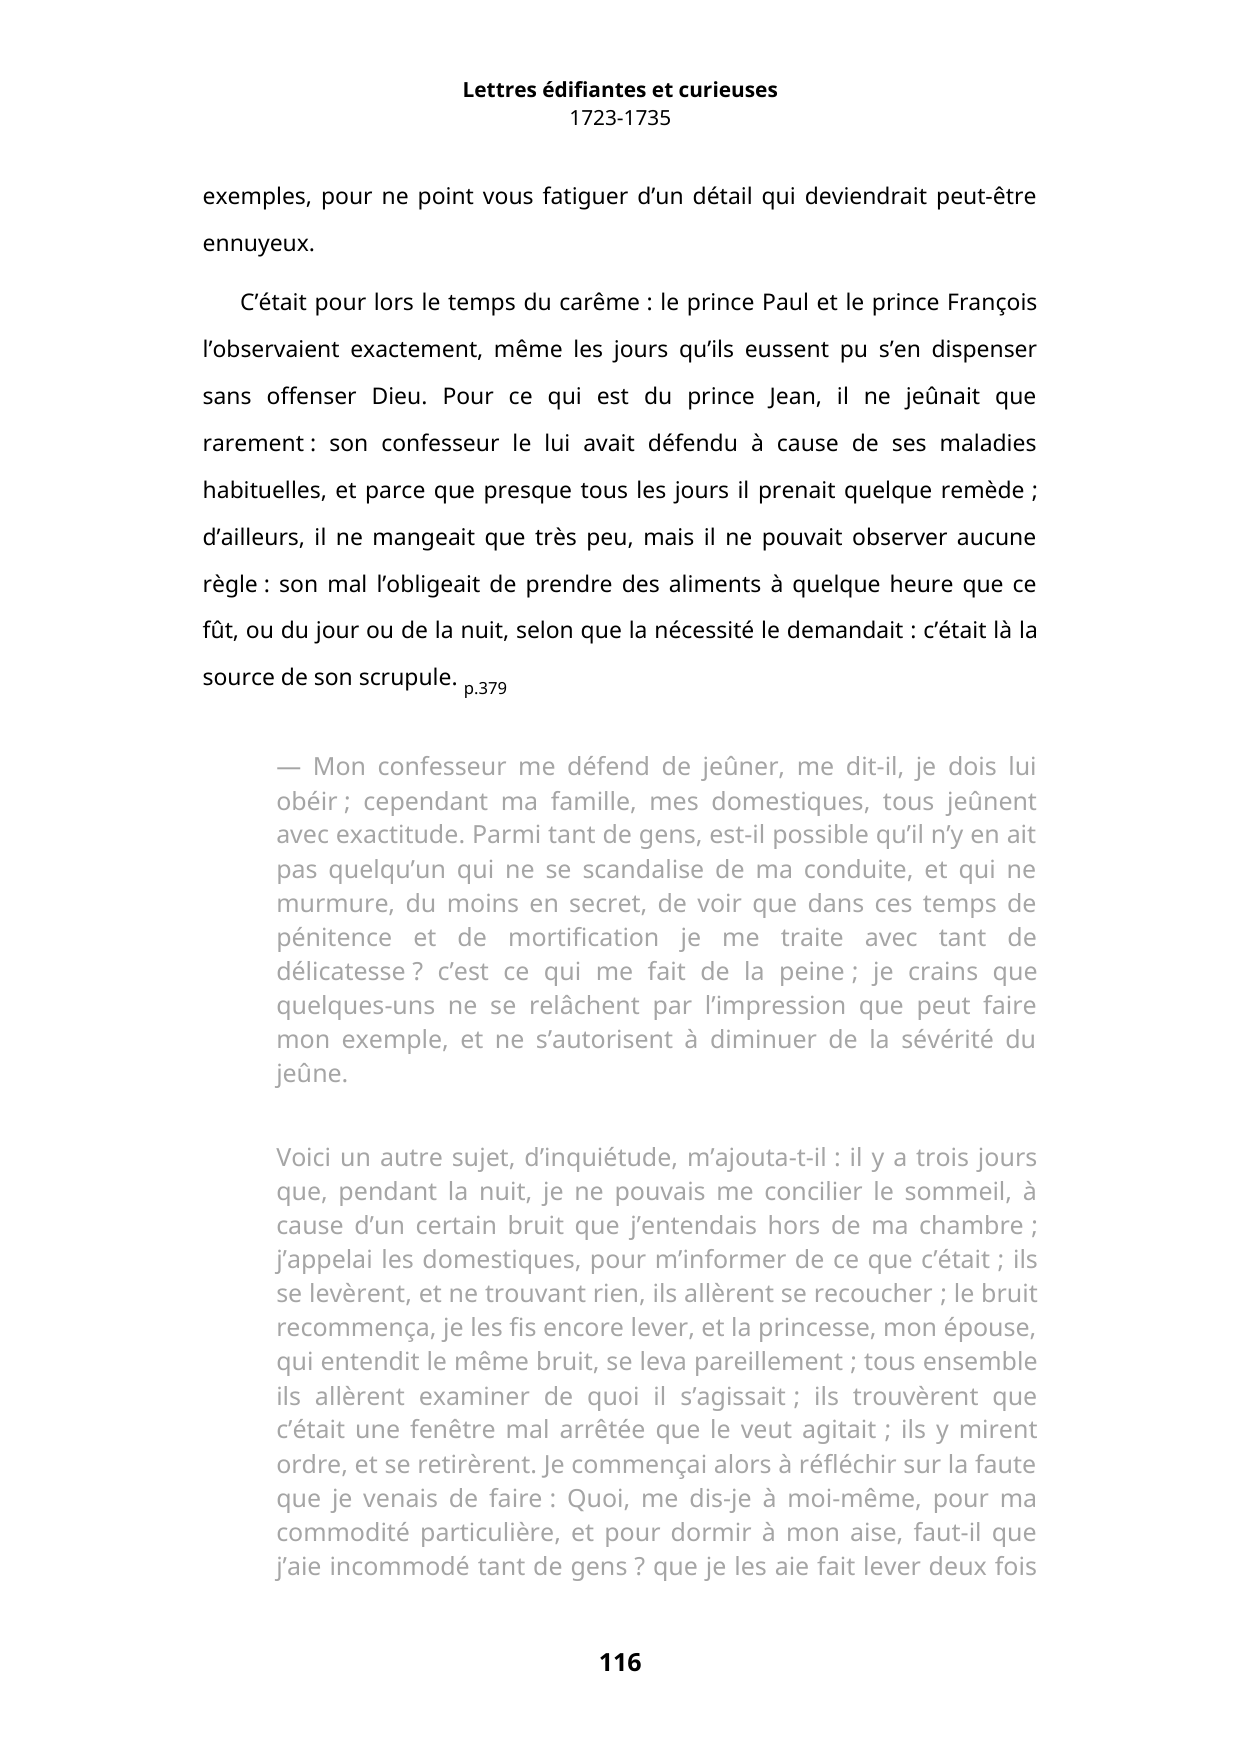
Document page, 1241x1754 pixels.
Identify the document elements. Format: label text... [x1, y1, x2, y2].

text C’était pour lors le temps du carême : le prince Paul et le prince François l’observaient exactement, même les jours qu’ils eussent pu s’en dispenser sans offenser Dieu. Pour ce qui est du prince Jean, il ne jeûnait que rarement : son confesseur le lui avait défendu à cause de ses maladies habituelles, et parce que presque tous les jours il prenait quelque remède ; d’ailleurs, il ne mangeait que très peu, mais il ne pouvait observer aucune règle : son mal l’obligeait de prendre des aliments à quelque heure que ce fût, ou du jour ou de la nuit, selon que la nécessité le demandait : c’était là la source de son scrupule. p.379 [202, 286, 1038, 699]
text Voici un autre sujet, d’inquiétude, m’ajouta-t-il : il y a trois jours que, pendant la nuit, je ne pouvais me concilier le sommeil, à cause d’un certain bruit que j’entendais hors de ma chambre ; j’appelai les domestiques, pour m’informer de ce que c’était ; ils se levèrent, et ne trouvant rien, ils allèrent se recoucher ; le bruit recommença, je les fis encore lever, et la princesse, mon épouse, qui entendit le même bruit, se leva pareillement ; tous ensemble ils allèrent examiner de quoi il s’agissait ; ils trouvèrent que c’était une fenêtre mal arrêtée que le veut agitait ; ils y mirent ordre, et se retirèrent. Je commençai alors à réfléchir sur la faute que je venais de faire : Quoi, me dis-je à moi-même, pour ma commodité particulière, et pour dormir à mon aise, faut-il que j’aie incommodé tant de gens ? que je les aie fait lever deux fois [276, 1140, 1038, 1582]
text — Mon confesseur me défend de jeûner, me dit-il, je dois lui obéir ; cependant ma famille, mes domestiques, tous jeûnent avec exactitude. Parmi tant de gens, est-il possible qu’il n’y en ait pas quelqu’un qui ne se scandalise de ma conduite, et qui ne murmure, du moins en secret, de voir que dans ces temps de pénitence et de mortification je me traite avec tant de délicatesse ? c’est ce qui me fait de la peine ; je crains que quelques-uns ne se relâchent par l’impression que peut faire mon exemple, et ne s’autorisent à diminuer de la sévérité du jeûne. [276, 749, 1038, 1090]
text exemples, pour ne point vous fatiguer d’un détail qui deviendrait peut-être ennuyeux. [202, 180, 1038, 258]
